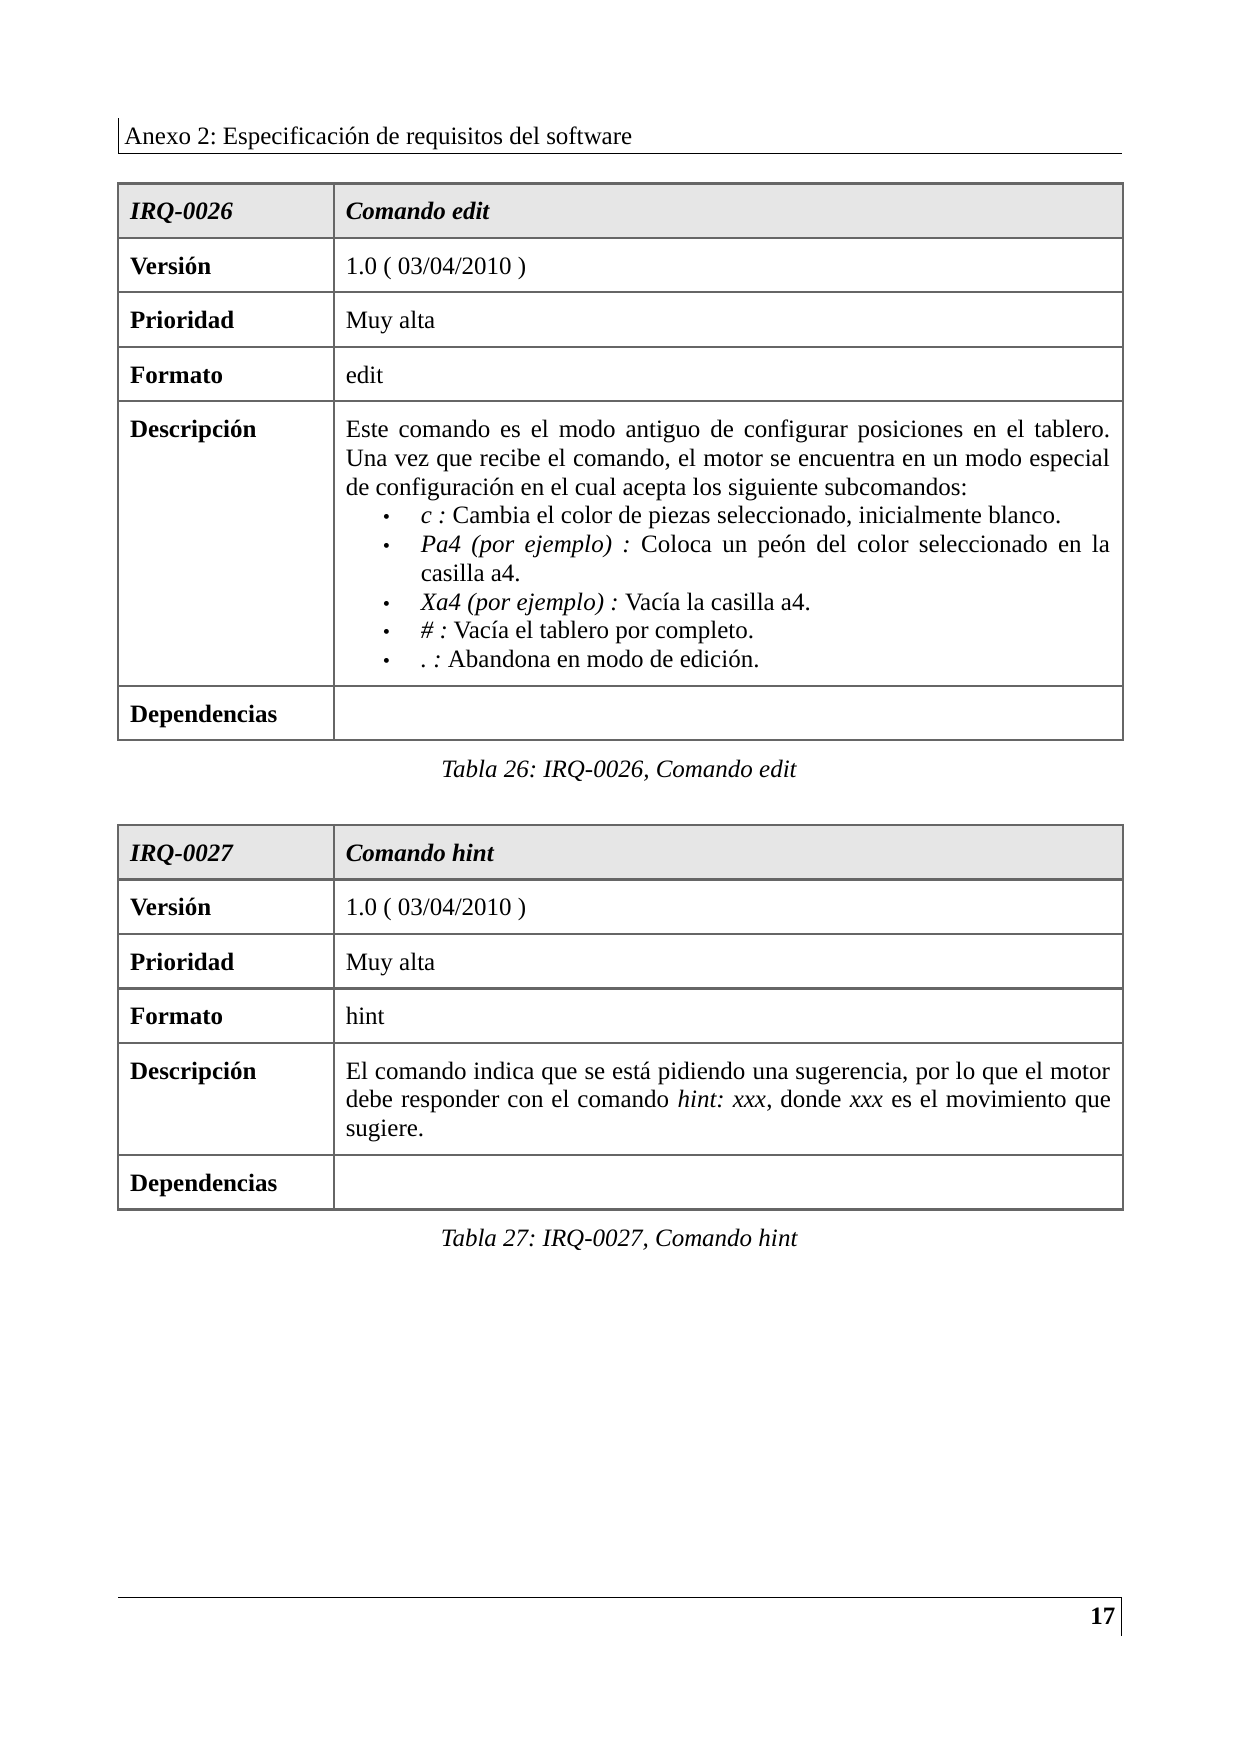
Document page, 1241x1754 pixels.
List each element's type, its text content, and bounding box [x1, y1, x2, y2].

text Tabla 27: IRQ-0027, Comando hint [118, 1223, 1122, 1252]
table_header IRQ-0027 [119, 826, 333, 878]
table_cell Descripción [119, 1044, 333, 1154]
table_cell 1.0 ( 03/04/2010 ) [335, 881, 1122, 933]
table_header Comando hint [335, 826, 1122, 878]
table_header IRQ-0026 [119, 185, 333, 237]
table_cell edit [335, 348, 1122, 400]
table_cell Prioridad [119, 293, 333, 346]
table_cell hint [335, 990, 1122, 1042]
table_cell Muy alta [335, 935, 1122, 987]
table_cell El comando indica que se está pidiendo una sugerencia, por lo que el motor debe responder con el comando hint: xxx, donde xxx es el movimiento que sugiere. [335, 1044, 1122, 1154]
table_cell Dependencias [119, 1156, 333, 1208]
table_cell [335, 687, 1122, 739]
table_cell Muy alta [335, 293, 1122, 346]
table_header Comando edit [335, 185, 1122, 237]
table_cell Versión [119, 239, 333, 291]
table_cell Descripción [119, 402, 333, 685]
text Tabla 26: IRQ-0026, Comando edit [118, 754, 1122, 783]
table_cell Prioridad [119, 935, 333, 987]
table_cell Este comando es el modo antiguo de configurar posiciones en el tablero. Una vez que recibe el comando, el motor se encuentra en un modo especial de configuración en el cual acepta los siguiente subcomandos: c : Cambia el color de piezas seleccionado, inicialmente blanco. Pa4 (por ejemplo) : Coloca un peón del color seleccionado en la casilla a4. Xa4 (por ejemplo) : Vacía la casilla a4. # : Vacía el tablero por completo. . : Abandona en modo de edición. [335, 402, 1122, 685]
table_cell [335, 1156, 1122, 1208]
table_cell 1.0 ( 03/04/2010 ) [335, 239, 1122, 291]
table_cell Formato [119, 348, 333, 400]
table_cell Formato [119, 990, 333, 1042]
table_cell Dependencias [119, 687, 333, 739]
table_cell Versión [119, 881, 333, 933]
